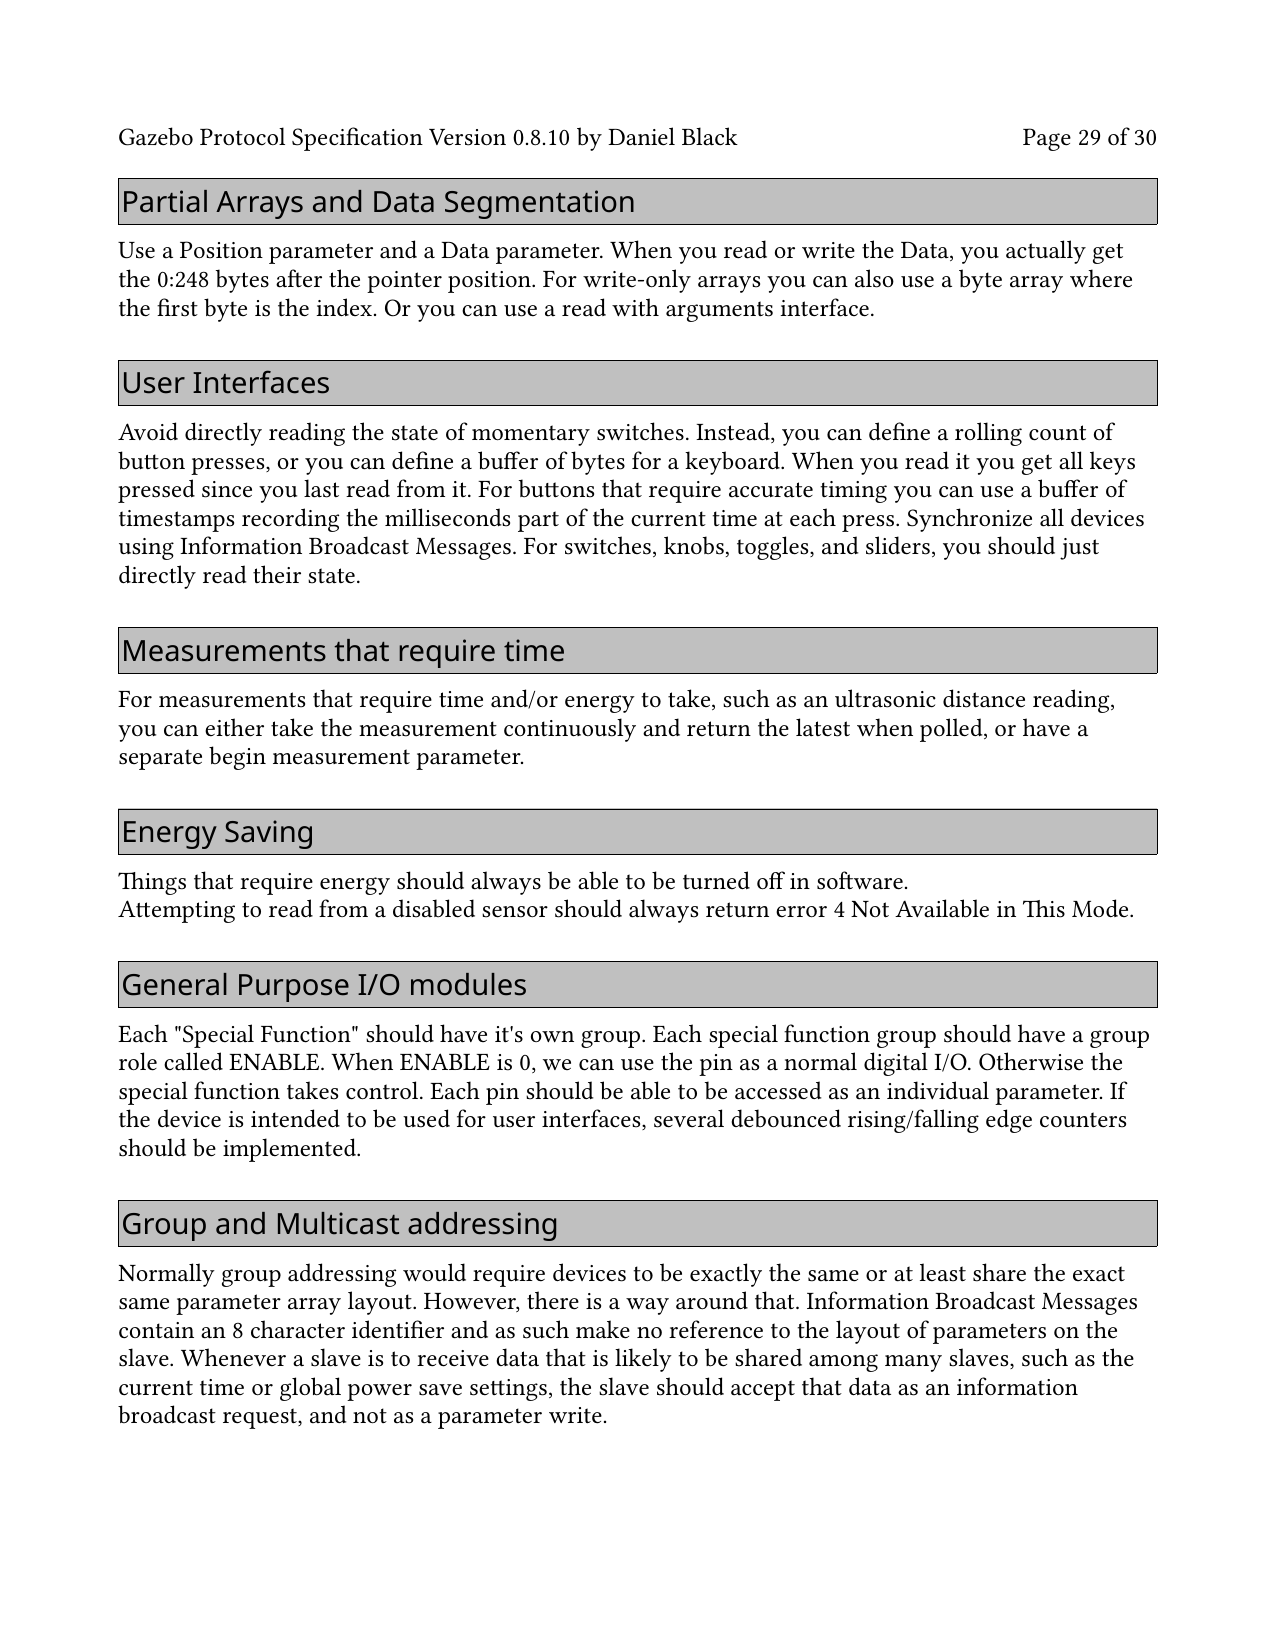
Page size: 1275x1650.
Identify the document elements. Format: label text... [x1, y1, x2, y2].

subtitle Measurements that require time [119, 628, 1157, 673]
text Use a Position parameter and a Data parameter. When you read or write the Data, you actually get the 0:248 bytes after the pointer position. For write-only arrays you can also use a byte array where the first byte is the index. Or you can use a read with arguments interface. [118, 237, 1157, 322]
text Things that require energy should always be able to be turned off in software. Attempting to read from a disabled sensor should always return error 4 Not Available in This Mode. [118, 867, 1157, 924]
text Normally group addressing would require devices to be exactly the same or at least share the exact same parameter array layout. However, there is a way around that. Information Broadcast Messages contain an 8 character identifier and as such make no reference to the layout of parameters on the slave. Whenever a slave is to receive data that is likely to be shared among many slaves, such as the current time or global power save settings, the slave should accept that data as an information broadcast request, and not as a parameter write. [118, 1258, 1157, 1430]
subtitle User Interfaces [119, 361, 1157, 405]
subtitle Energy Saving [119, 810, 1157, 854]
subtitle Group and Multicast addressing [119, 1201, 1157, 1246]
subtitle Partial Arrays and Data Segmentation [119, 179, 1157, 224]
subtitle General Purpose I/O modules [119, 962, 1157, 1007]
text For measurements that require time and/or energy to take, such as an ultrasonic distance reading, you can either take the measurement continuously and return the latest when polled, or have a separate begin measurement parameter. [118, 685, 1157, 771]
text Avoid directly reading the state of momentary switches. Instead, you can define a rolling count of button presses, or you can define a buffer of bytes for a keyboard. When you read it you get all keys pressed since you last read from it. For buttons that require accurate timing you can use a buffer of timestamps recording the milliseconds part of the current time at each press. Synchronize all devices using Information Broadcast Messages. For switches, knobs, toggles, and sliders, you should just directly read their state. [118, 418, 1157, 589]
text Each "Special Function" should have it's own group. Each special function group should have a group role called ENABLE. When ENABLE is 0, we can use the pin as a normal digital I/O. Otherwise the special function takes control. Each pin should be able to be accessed as an individual parameter. If the device is intended to be used for user interfaces, several debounced rising/falling edge counters should be implemented. [118, 1020, 1157, 1163]
